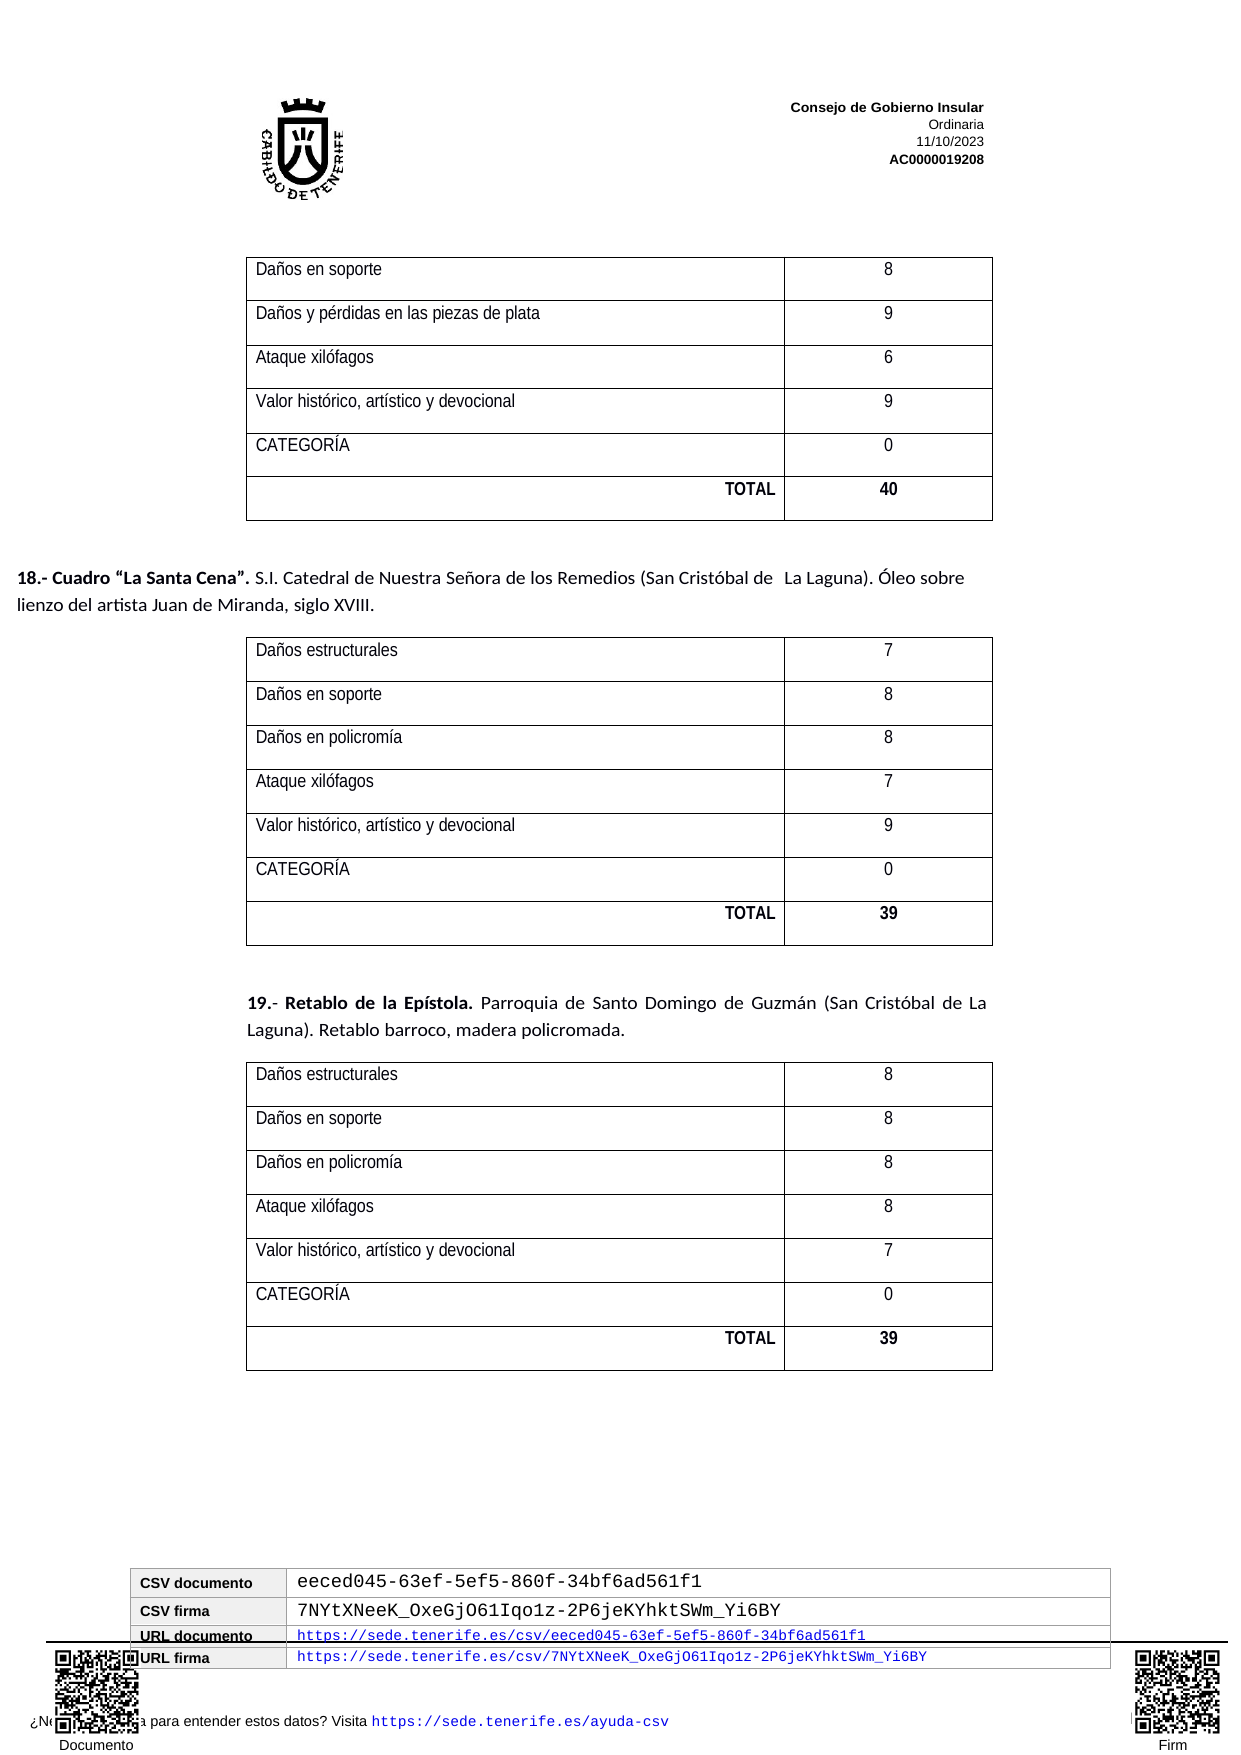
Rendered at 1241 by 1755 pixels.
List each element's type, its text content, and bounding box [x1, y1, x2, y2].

table_cell 9 [785, 814, 992, 857]
table_cell 40 [785, 477, 992, 520]
table_cell URL documento [131, 1626, 286, 1641]
table_cell 7 [785, 770, 992, 813]
table_cell CSV firma [131, 1598, 286, 1624]
table_cell URL firma [141, 1648, 286, 1668]
table_cell Valor histórico, artístico y devocional [247, 814, 784, 857]
table_header 8 [785, 258, 992, 300]
table_cell Daños en soporte [247, 682, 784, 725]
table_cell Ataque xilófagos [247, 346, 784, 388]
table_cell 8 [785, 682, 992, 725]
table_cell https://sede.tenerife.es/csv/7NYtXNeeK_OxeGjO61Iqo1z-2P6jeKYhktSWm_Yi6BY [287, 1648, 1110, 1668]
table_header Daños estructurales [247, 638, 784, 681]
table_header Daños estructurales [247, 1063, 784, 1106]
table_cell CATEGORÍA [247, 858, 784, 901]
table_header CSV documento [131, 1569, 286, 1596]
table_header eeced045-63ef-5ef5-860f-34bf6ad561f1 [287, 1569, 1110, 1596]
table_cell 0 [785, 858, 992, 901]
table_cell TOTAL [247, 477, 784, 520]
table_cell 0 [785, 1283, 992, 1326]
table_cell Ataque xilófagos [247, 770, 784, 813]
table_cell 8 [785, 726, 992, 769]
table_cell CATEGORÍA [247, 1283, 784, 1326]
table_cell 6 [785, 346, 992, 388]
table_header 7 [785, 638, 992, 681]
table_header Daños en soporte [247, 258, 784, 300]
table_cell 39 [785, 902, 992, 945]
table_cell 9 [785, 389, 992, 432]
table_cell 0 [785, 434, 992, 476]
table_cell TOTAL [247, 902, 784, 945]
table_cell Ataque xilófagos [247, 1195, 784, 1238]
table_cell TOTAL [247, 1327, 784, 1369]
table_cell 8 [785, 1151, 992, 1194]
table_cell 7NYtXNeeK_OxeGjO61Iqo1z-2P6jeKYhktSWm_Yi6BY [287, 1598, 1110, 1624]
table_cell Daños en policromía [247, 1151, 784, 1194]
table_cell 7 [785, 1239, 992, 1282]
text 19.- Retablo de la Epístola. Parroquia de Santo Domingo de Guzmán (San Cristóbal de La Laguna). Retablo barroco, madera policromada. [247, 991, 994, 1041]
table_cell Valor histórico, artístico y devocional [247, 1239, 784, 1282]
table_header 8 [785, 1063, 992, 1106]
table_cell 39 [785, 1327, 992, 1369]
table_cell 8 [785, 1107, 992, 1150]
table_cell Daños en soporte [247, 1107, 784, 1150]
table_cell 9 [785, 301, 992, 344]
table_cell Valor histórico, artístico y devocional [247, 389, 784, 432]
text 18.- Cuadro “La Santa Cena”. S.I. Catedral de Nuestra Señora de los Remedios (San Cristóbal de La Laguna). Óleo sobre lienzo del artista Juan de Miranda, siglo XVIII. [17, 566, 994, 616]
table_cell Daños y pérdidas en las piezas de plata [247, 301, 784, 344]
table_cell 8 [785, 1195, 992, 1238]
table_cell https://sede.tenerife.es/csv/eeced045-63ef-5ef5-860f-34bf6ad561f1 [287, 1626, 1110, 1641]
table_cell Daños en policromía [247, 726, 784, 769]
table_cell CATEGORÍA [247, 434, 784, 476]
